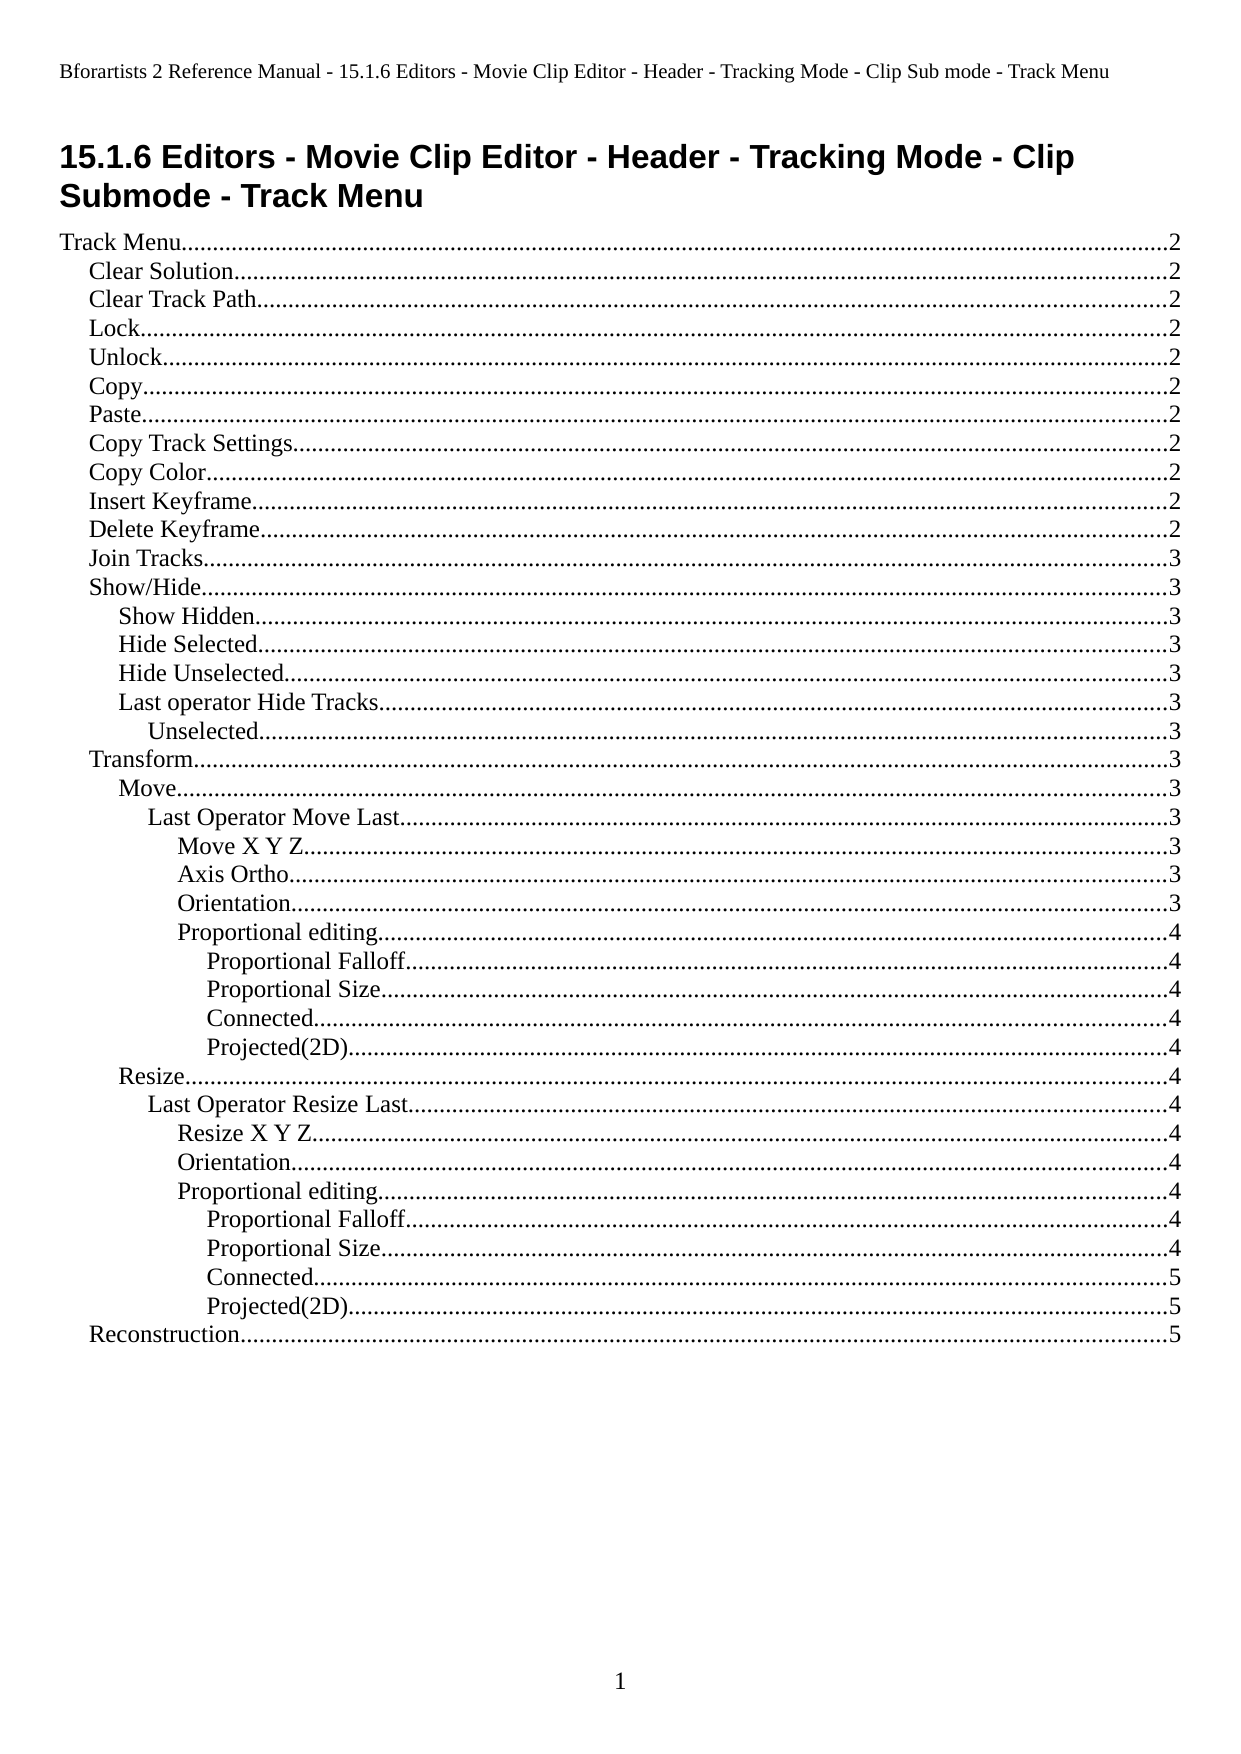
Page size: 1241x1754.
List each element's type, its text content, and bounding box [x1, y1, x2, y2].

text Show/Hide 3 [88, 572, 1181, 601]
text Last Operator Move Last 3 [147, 802, 1181, 831]
text Clear Track Path 2 [88, 284, 1181, 313]
text Unselected 3 [147, 716, 1181, 744]
text Lock 2 [88, 313, 1181, 342]
text Axis Ortho 3 [177, 859, 1181, 888]
text Proportional editing 4 [177, 917, 1181, 946]
text Move X Y Z 3 [177, 831, 1181, 859]
text Orientation 4 [177, 1147, 1181, 1176]
text Copy Track Settings 2 [88, 428, 1181, 457]
text Reconstruction 5 [88, 1319, 1181, 1348]
text Resize X Y Z 4 [177, 1118, 1181, 1147]
text Delete Keyframe 2 [88, 514, 1181, 543]
text Proportional Size 4 [206, 974, 1181, 1003]
text Paste 2 [88, 399, 1181, 428]
text Proportional Falloff 4 [206, 1204, 1181, 1233]
text Hide Selected 3 [118, 629, 1181, 658]
text Connected 5 [206, 1262, 1181, 1291]
text Proportional Falloff 4 [206, 946, 1181, 974]
text Projected(2D) 4 [206, 1032, 1181, 1061]
text Clear Solution 2 [88, 256, 1181, 284]
text Unlock 2 [88, 342, 1181, 371]
text Copy 2 [88, 371, 1181, 399]
text Transform 3 [88, 744, 1181, 773]
text Proportional Size 4 [206, 1233, 1181, 1262]
text Move 3 [118, 773, 1181, 802]
text Projected(2D) 5 [206, 1291, 1181, 1319]
text Hide Unselected 3 [118, 658, 1181, 687]
text Connected 4 [206, 1003, 1181, 1032]
subtitle 15.1.6 Editors - Movie Clip Editor - Header - Tracking Mode - Clip Submode - Track Menu [59, 138, 1181, 214]
text Resize 4 [118, 1061, 1181, 1089]
text Orientation 3 [177, 888, 1181, 917]
text Proportional editing 4 [177, 1176, 1181, 1204]
text Insert Keyframe 2 [88, 486, 1181, 514]
text Show Hidden 3 [118, 601, 1181, 629]
text Last operator Hide Tracks 3 [118, 687, 1181, 716]
text Copy Color 2 [88, 457, 1181, 486]
text Last Operator Resize Last 4 [147, 1089, 1181, 1118]
text Track Menu 2 [59, 227, 1181, 256]
text Join Tracks 3 [88, 543, 1181, 572]
